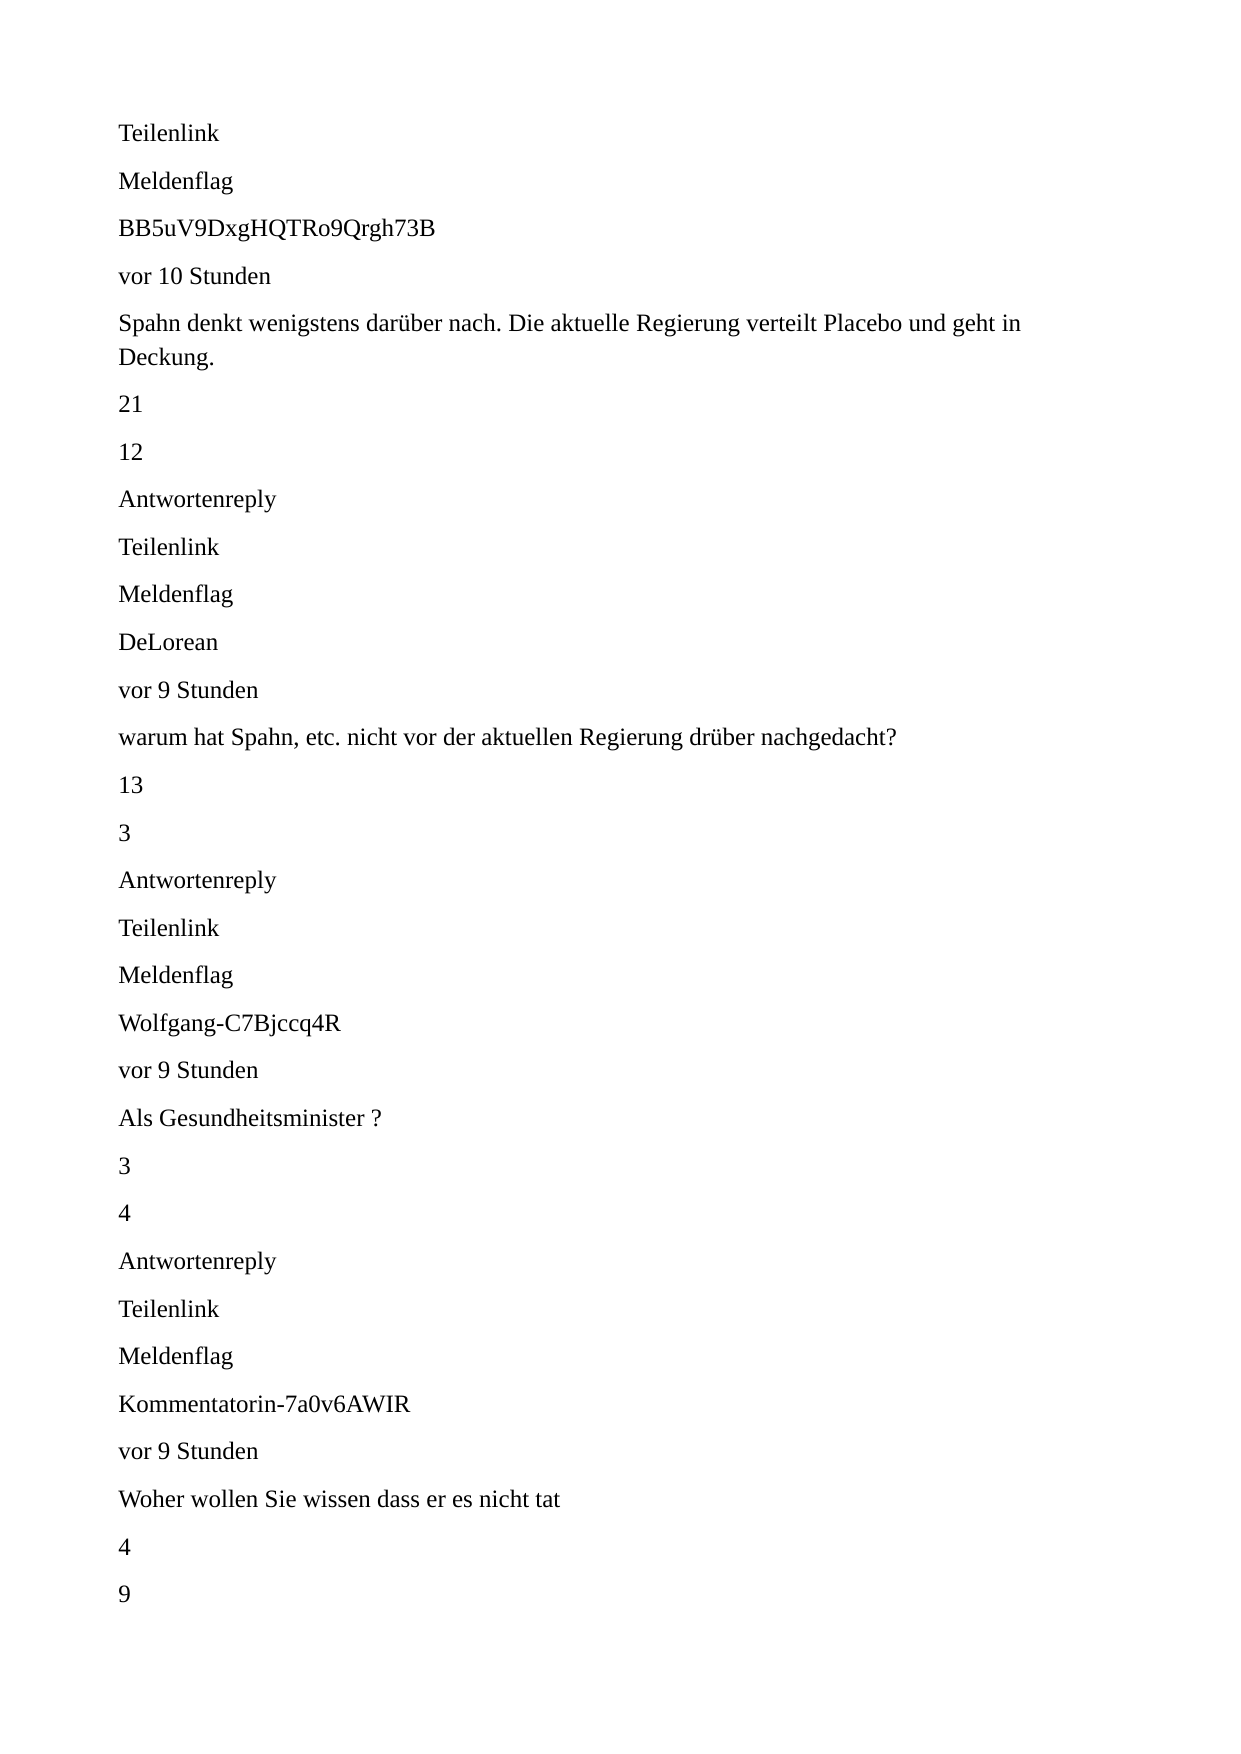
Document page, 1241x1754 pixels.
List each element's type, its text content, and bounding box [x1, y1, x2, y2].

text Kommentatorin-7a0v6AWIR [118, 1389, 1122, 1418]
text Meldenflag [118, 1341, 1122, 1370]
text vor 10 Stunden [118, 261, 1122, 290]
text 4 [118, 1532, 1122, 1560]
text 21 [118, 389, 1122, 418]
text Wolfgang-C7Bjccq4R [118, 1008, 1122, 1037]
text 3 [118, 1151, 1122, 1179]
text Antwortenreply [118, 865, 1122, 894]
text vor 9 Stunden [118, 1436, 1122, 1465]
text Antwortenreply [118, 1246, 1122, 1275]
text Teilenlink [118, 1294, 1122, 1322]
text 4 [118, 1198, 1122, 1227]
text warum hat Spahn, etc. nicht vor der aktuellen Regierung drüber nachgedacht? [118, 722, 1122, 751]
text Teilenlink [118, 118, 1122, 147]
text Meldenflag [118, 579, 1122, 608]
text Teilenlink [118, 532, 1122, 561]
text vor 9 Stunden [118, 675, 1122, 703]
text 12 [118, 437, 1122, 466]
text Als Gesundheitsminister ? [118, 1103, 1122, 1132]
text Meldenflag [118, 960, 1122, 989]
text DeLorean [118, 627, 1122, 656]
text Teilenlink [118, 913, 1122, 942]
text vor 9 Stunden [118, 1056, 1122, 1084]
text BB5uV9DxgHQTRo9Qrgh73B [118, 213, 1122, 242]
text Antwortenreply [118, 484, 1122, 513]
text Woher wollen Sie wissen dass er es nicht tat [118, 1484, 1122, 1513]
text 3 [118, 818, 1122, 846]
text Spahn denkt wenigstens darüber nach. Die aktuelle Regierung verteilt Placebo und geht in Deckung. [118, 308, 1122, 370]
text 9 [118, 1579, 1122, 1608]
text Meldenflag [118, 166, 1122, 194]
text 13 [118, 770, 1122, 799]
